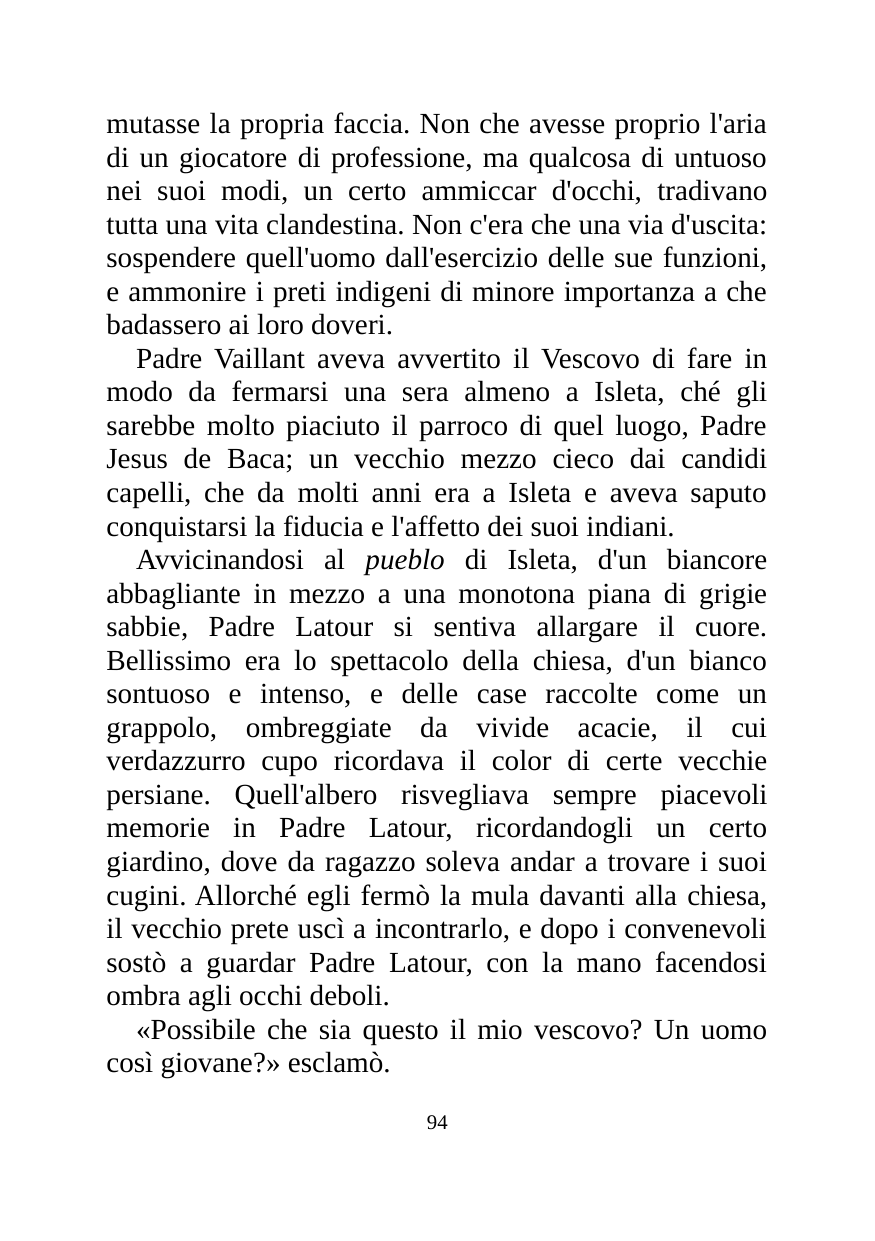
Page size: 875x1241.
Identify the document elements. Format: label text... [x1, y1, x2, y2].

text Padre Vaillant aveva avvertito il Vescovo di fare in modo da fermarsi una sera almeno a Isleta, ché gli sarebbe molto piaciuto il parroco di quel luogo, Padre Jesus de Baca; un vecchio mezzo cieco dai candidi capelli, che da molti anni era a Isleta e aveva saputo conquistarsi la fiducia e l'affetto dei suoi indiani. [106, 341, 768, 542]
text «Possibile che sia questo il mio vescovo? Un uomo così giovane?» esclamò. [106, 1012, 768, 1079]
text Avvicinandosi al pueblo di Isleta, d'un biancore abbagliante in mezzo a una monotona piana di grigie sabbie, Padre Latour si sentiva allargare il cuore. Bellissimo era lo spettacolo della chiesa, d'un bianco sontuoso e intenso, e delle case raccolte come un grappolo, ombreggiate da vivide acacie, il cui verdazzurro cupo ricordava il color di certe vecchie persiane. Quell'albero risvegliava sempre piacevoli memorie in Padre Latour, ricordandogli un certo giardino, dove da ragazzo soleva andar a trovare i suoi cugini. Allorché egli fermò la mula davanti alla chiesa, il vecchio prete uscì a incontrarlo, e dopo i convenevoli sostò a guardar Padre Latour, con la mano facendosi ombra agli occhi deboli. [106, 542, 768, 1012]
text mutasse la propria faccia. Non che avesse proprio l'aria di un giocatore di professione, ma qualcosa di untuoso nei suoi modi, un certo ammiccar d'occhi, tradivano tutta una vita clandestina. Non c'era che una via d'uscita: sospendere quell'uomo dall'esercizio delle sue funzioni, e ammonire i preti indigeni di minore importanza a che badassero ai loro doveri. [106, 106, 768, 341]
